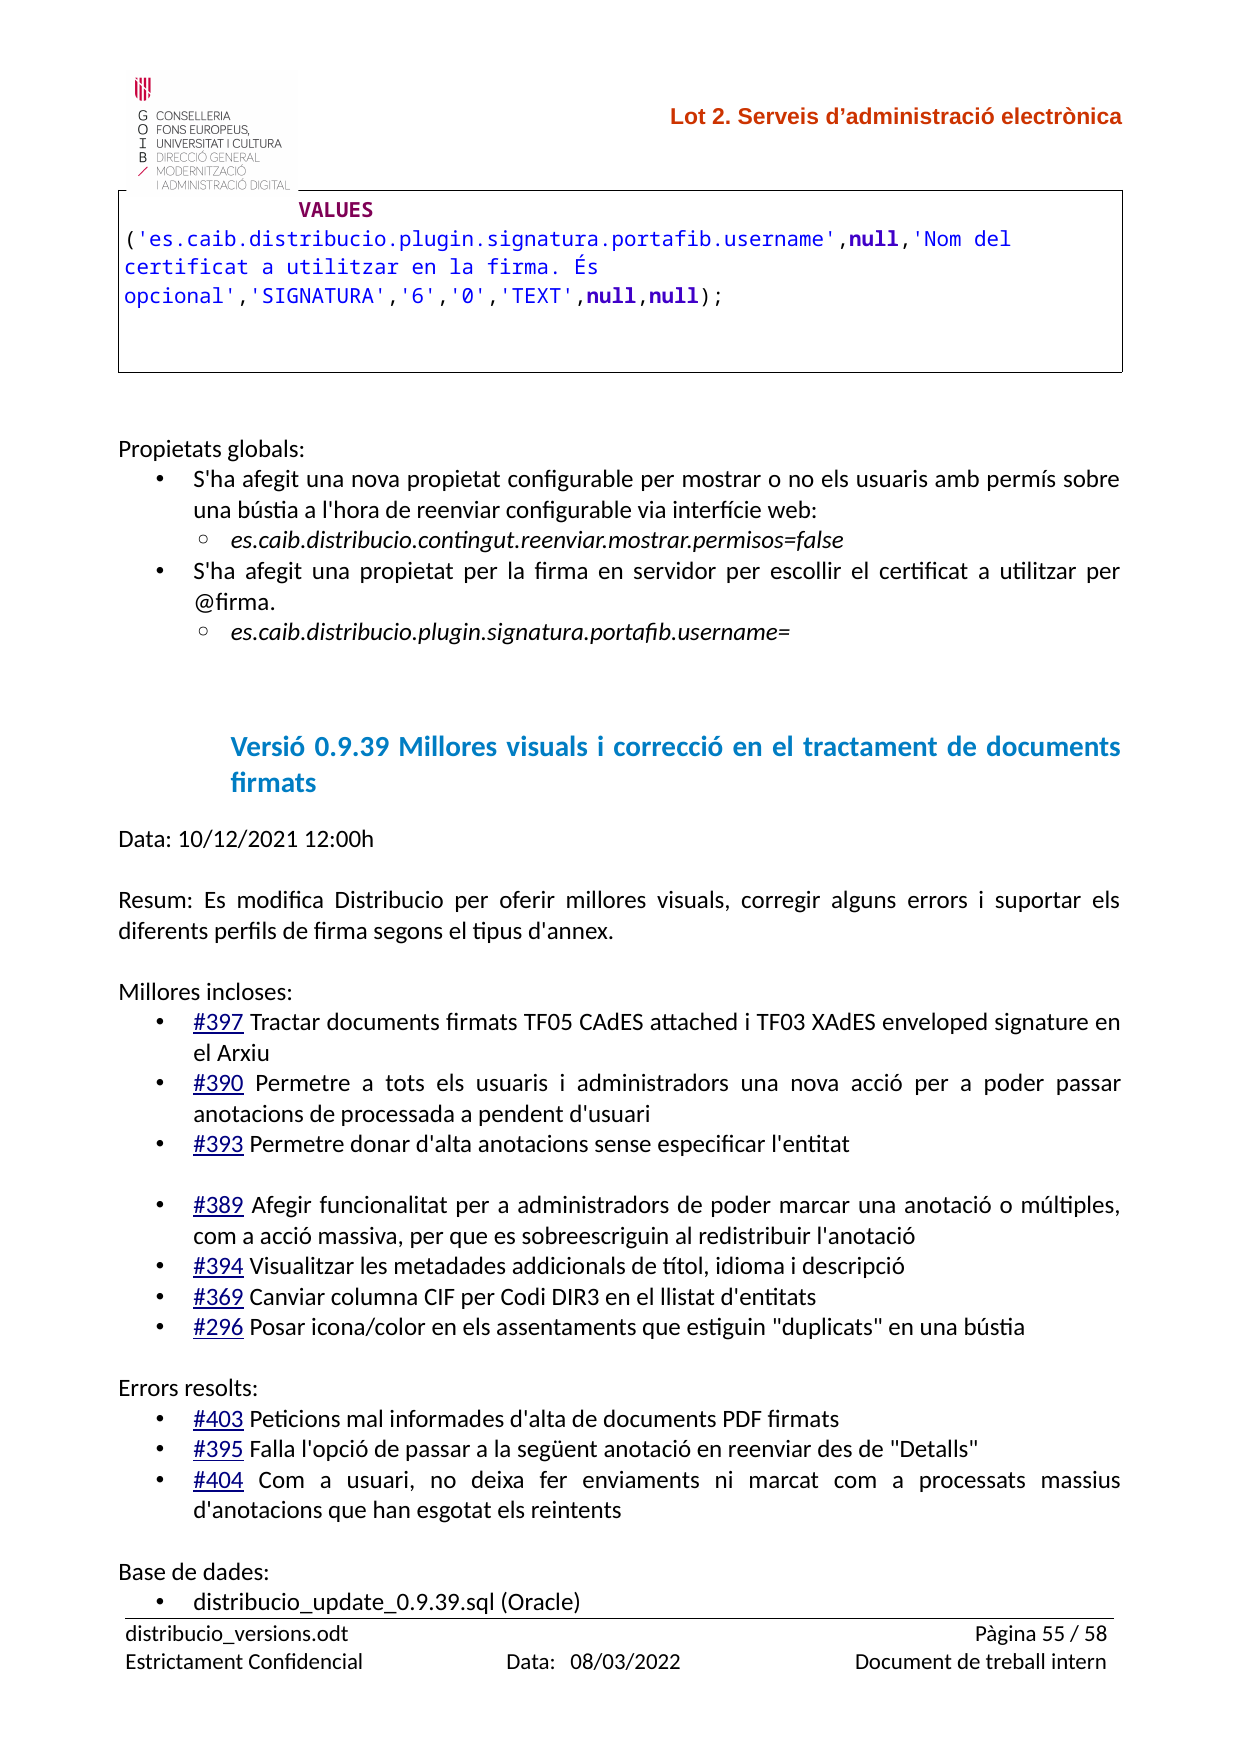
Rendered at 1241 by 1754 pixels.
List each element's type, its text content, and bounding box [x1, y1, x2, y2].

list S'ha afegit una nova propietat configurable per mostrar o no els usuaris amb permís sobre una bústia a l'hora de reenviar configurable via interfície web: [156, 463, 1122, 524]
list es.caib.distribucio.contingut.reenviar.mostrar.permisos=false [193, 524, 1122, 555]
list #389 Afegir funcionalitat per a administradors de poder marcar una anotació o múltiples, com a acció massiva, per que es sobreescriguin al redistribuir l'anotació [156, 1189, 1122, 1251]
list #390 Permetre a tots els usuaris i administradors una nova acció per a poder passar anotacions de processada a pendent d'usuari [156, 1067, 1122, 1128]
list #393 Permetre donar d'alta anotacions sense especificar l'entitat [156, 1128, 1122, 1159]
list S'ha afegit una propietat per la firma en servidor per escollir el certificat a utilitzar per @firma. [156, 555, 1122, 616]
list #296 Posar icona/color en els assentaments que estiguin "duplicats" en una bústia [156, 1312, 1122, 1342]
list distribucio_update_0.9.39.sql (Oracle) [156, 1586, 1122, 1617]
list #395 Falla l'opció de passar a la següent anotació en reenviar des de "Detalls" [156, 1434, 1122, 1464]
list #394 Visualitzar les metadades addicionals de títol, idioma i descripció [156, 1251, 1122, 1281]
text Errors resolts: [118, 1373, 1122, 1403]
list es.caib.distribucio.plugin.signatura.portafib.username= [193, 616, 1122, 647]
list #369 Canviar columna CIF per Codi DIR3 en el llistat d'entitats [156, 1281, 1122, 1312]
picture [126, 70, 299, 197]
list #403 Peticions mal informades d'alta de documents PDF firmats [156, 1403, 1122, 1434]
text Resum: Es modifica Distribucio per oferir millores visuals, corregir alguns errors i suportar els diferents perfils de firma segons el tipus d'annex. [118, 884, 1122, 945]
list #397 Tractar documents firmats TF05 CAdES attached i TF03 XAdES enveloped signature en el Arxiu [156, 1006, 1122, 1067]
table_header VALUES ('es.caib.distribucio.plugin.signatura.portafib.username',null,'Nom del certificat a utilitzar en la firma. És opcional','SIGNATURA','6','0','TEXT',null,null); [119, 191, 1122, 372]
text Propietats globals: [118, 433, 1122, 463]
list #404 Com a usuari, no deixa fer enviaments ni marcat com a processats massius d'anotacions que han esgotat els reintents [156, 1464, 1122, 1525]
text Base de dades: [118, 1556, 1122, 1586]
text Data: 10/12/2021 12:00h [118, 823, 1122, 854]
subtitle Versió 0.9.39 Millores visuals i correcció en el tractament de documents firmats [153, 728, 1122, 799]
text Millores incloses: [118, 976, 1122, 1006]
